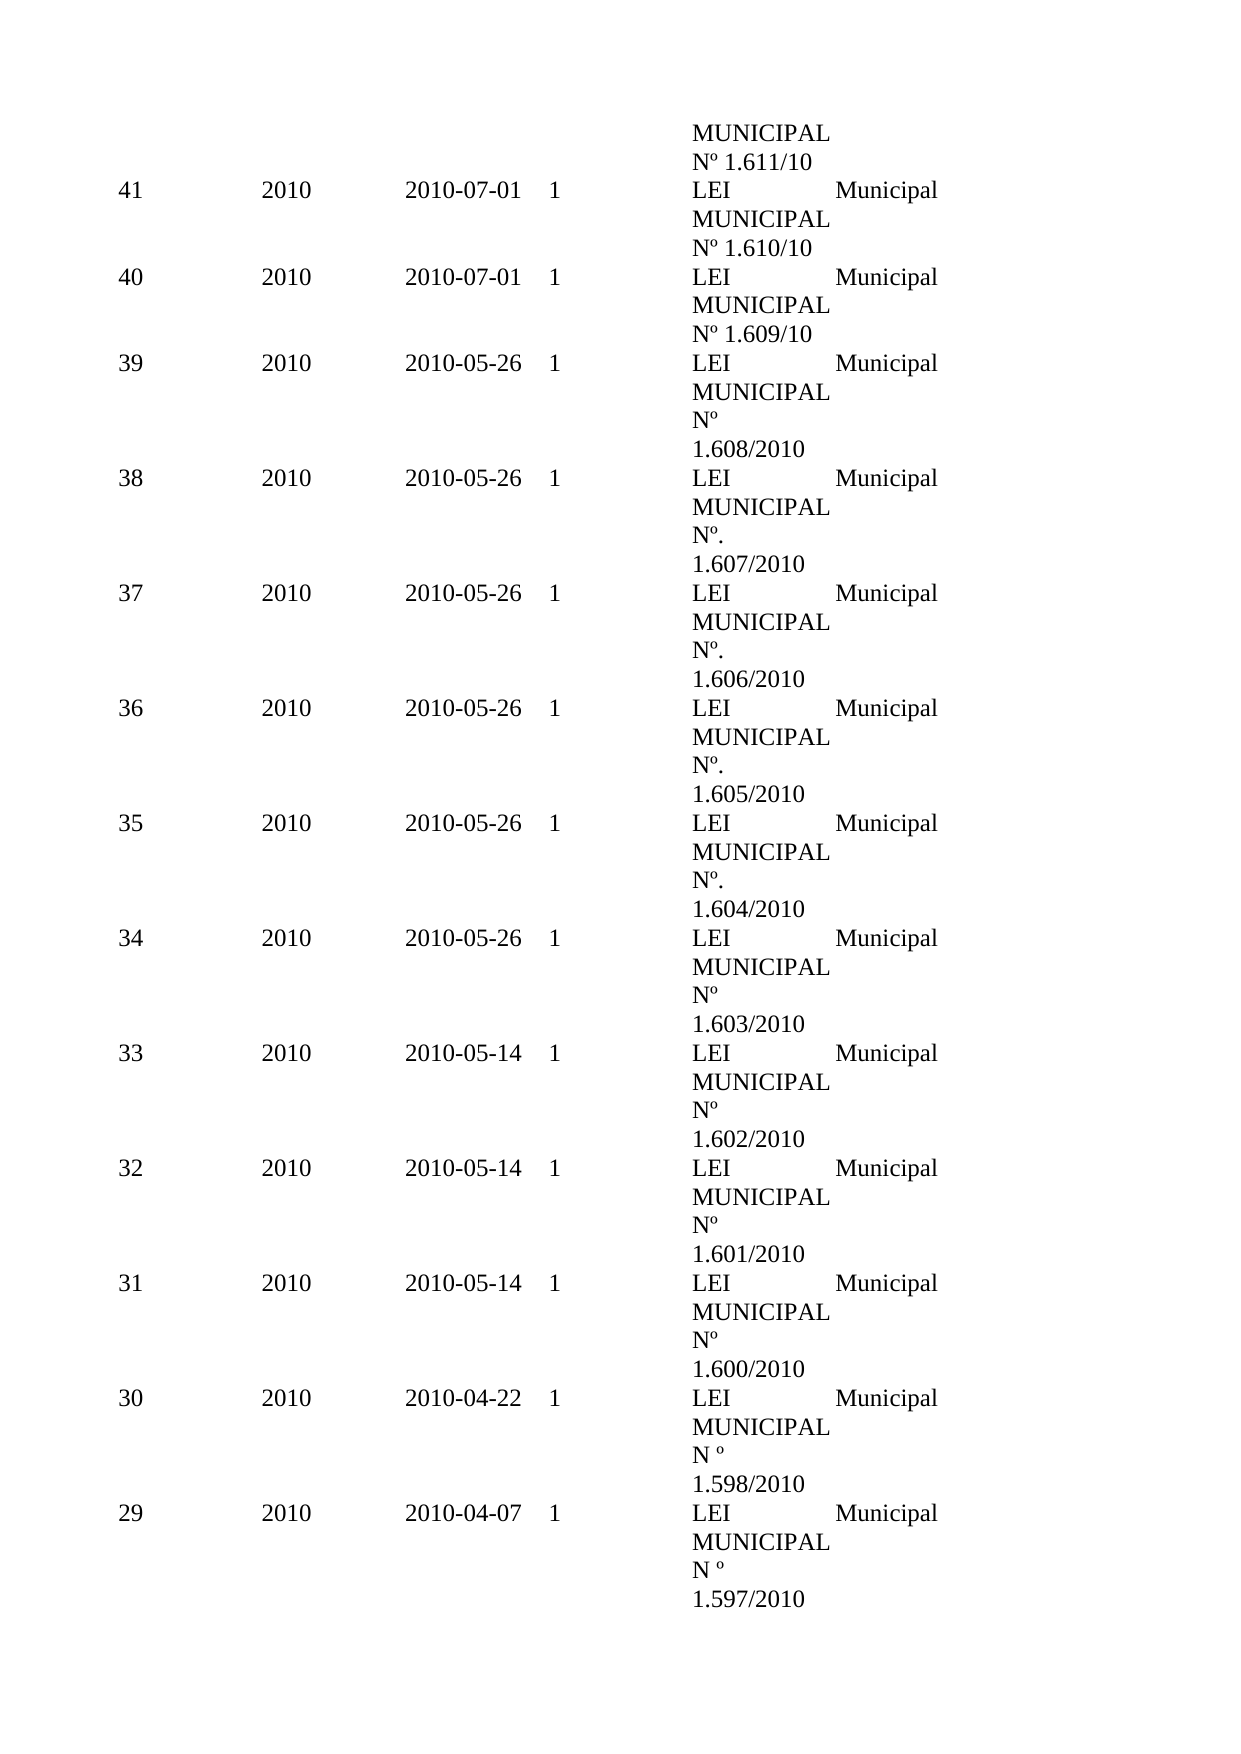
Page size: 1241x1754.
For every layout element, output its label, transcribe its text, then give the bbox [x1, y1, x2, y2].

table_cell 41 [118, 176, 261, 262]
table_cell 1 [548, 1038, 692, 1153]
table_cell [979, 808, 1122, 923]
table_cell [118, 118, 261, 176]
table_cell 1 [548, 923, 692, 1038]
table_cell [979, 1268, 1122, 1383]
table_cell 32 [118, 1153, 261, 1268]
table_cell [261, 118, 405, 176]
table_cell LEI MUNICIPAL Nº 1.609/10 [692, 262, 835, 348]
table_cell Municipal [835, 1038, 979, 1153]
table_cell LEI MUNICIPAL Nº 1.602/2010 [692, 1038, 835, 1153]
table_cell 35 [118, 808, 261, 923]
table_cell 2010 [261, 1383, 405, 1498]
table_cell 1 [548, 1153, 692, 1268]
table_cell LEI MUNICIPAL N º 1.598/2010 [692, 1383, 835, 1498]
table_cell 38 [118, 463, 261, 578]
table_cell 2010 [261, 463, 405, 578]
table_cell [405, 118, 548, 176]
table_cell 2010 [261, 1038, 405, 1153]
table_cell 1 [548, 348, 692, 463]
table_cell Municipal [835, 1153, 979, 1268]
table_cell [548, 118, 692, 176]
table_cell [979, 1153, 1122, 1268]
table_cell [979, 923, 1122, 1038]
table_cell LEI MUNICIPAL Nº. 1.607/2010 [692, 463, 835, 578]
table_cell LEI MUNICIPAL Nº 1.600/2010 [692, 1268, 835, 1383]
table_cell LEI MUNICIPAL Nº 1.601/2010 [692, 1153, 835, 1268]
table_cell Municipal [835, 1268, 979, 1383]
table_cell Municipal [835, 1383, 979, 1498]
table_cell [979, 1498, 1122, 1613]
table_cell [979, 262, 1122, 348]
table_cell LEI MUNICIPAL Nº 1.608/2010 [692, 348, 835, 463]
table_cell 2010-05-14 [405, 1268, 548, 1383]
table_cell Municipal [835, 1498, 979, 1613]
table_cell 2010 [261, 923, 405, 1038]
table_cell 1 [548, 1498, 692, 1613]
table_cell Municipal [835, 693, 979, 808]
table_cell [979, 463, 1122, 578]
table_cell 1 [548, 262, 692, 348]
table_cell LEI MUNICIPAL Nº. 1.606/2010 [692, 578, 835, 693]
table_cell [979, 176, 1122, 262]
table_cell LEI MUNICIPAL Nº. 1.604/2010 [692, 808, 835, 923]
table_cell 2010 [261, 1153, 405, 1268]
table_cell MUNICIPAL Nº 1.611/10 [692, 118, 835, 176]
table_cell Municipal [835, 808, 979, 923]
table_cell 2010-05-26 [405, 808, 548, 923]
table_cell 39 [118, 348, 261, 463]
table_cell [979, 118, 1122, 176]
table_cell 37 [118, 578, 261, 693]
table_cell LEI MUNICIPAL Nº. 1.605/2010 [692, 693, 835, 808]
table_cell 2010 [261, 176, 405, 262]
table_cell 2010 [261, 348, 405, 463]
table_cell 1 [548, 808, 692, 923]
table_cell 33 [118, 1038, 261, 1153]
table_cell 2010-05-26 [405, 923, 548, 1038]
table_cell 1 [548, 176, 692, 262]
table_cell 2010-05-14 [405, 1038, 548, 1153]
table_cell LEI MUNICIPAL N º 1.597/2010 [692, 1498, 835, 1613]
table_cell 1 [548, 463, 692, 578]
table_cell LEI MUNICIPAL Nº 1.610/10 [692, 176, 835, 262]
table_cell 2010-04-22 [405, 1383, 548, 1498]
table_cell 30 [118, 1383, 261, 1498]
table_cell 2010-07-01 [405, 176, 548, 262]
table_cell 36 [118, 693, 261, 808]
table_cell 31 [118, 1268, 261, 1383]
table_cell Municipal [835, 348, 979, 463]
table_cell 40 [118, 262, 261, 348]
table_cell 2010-05-26 [405, 348, 548, 463]
table_cell 2010-04-07 [405, 1498, 548, 1613]
table_cell Municipal [835, 176, 979, 262]
table_cell [979, 693, 1122, 808]
table_cell 2010-05-14 [405, 1153, 548, 1268]
table_cell 2010-07-01 [405, 262, 548, 348]
table_cell 2010 [261, 262, 405, 348]
table_cell 29 [118, 1498, 261, 1613]
table_cell Municipal [835, 463, 979, 578]
table_cell Municipal [835, 578, 979, 693]
table_cell 2010 [261, 1498, 405, 1613]
table_cell 2010 [261, 578, 405, 693]
table_cell 1 [548, 693, 692, 808]
table_cell 2010-05-26 [405, 463, 548, 578]
table_cell [979, 1383, 1122, 1498]
table_cell [979, 578, 1122, 693]
table_cell 1 [548, 1383, 692, 1498]
table_cell [979, 348, 1122, 463]
table_cell Municipal [835, 923, 979, 1038]
table_cell 2010-05-26 [405, 578, 548, 693]
table_cell [979, 1038, 1122, 1153]
table_cell LEI MUNICIPAL Nº 1.603/2010 [692, 923, 835, 1038]
table_cell 2010 [261, 1268, 405, 1383]
table_cell 2010 [261, 693, 405, 808]
table_cell 2010 [261, 808, 405, 923]
table_cell Municipal [835, 262, 979, 348]
table_cell 2010-05-26 [405, 693, 548, 808]
table_cell 34 [118, 923, 261, 1038]
table_cell 1 [548, 1268, 692, 1383]
table_cell 1 [548, 578, 692, 693]
table_cell [835, 118, 979, 176]
